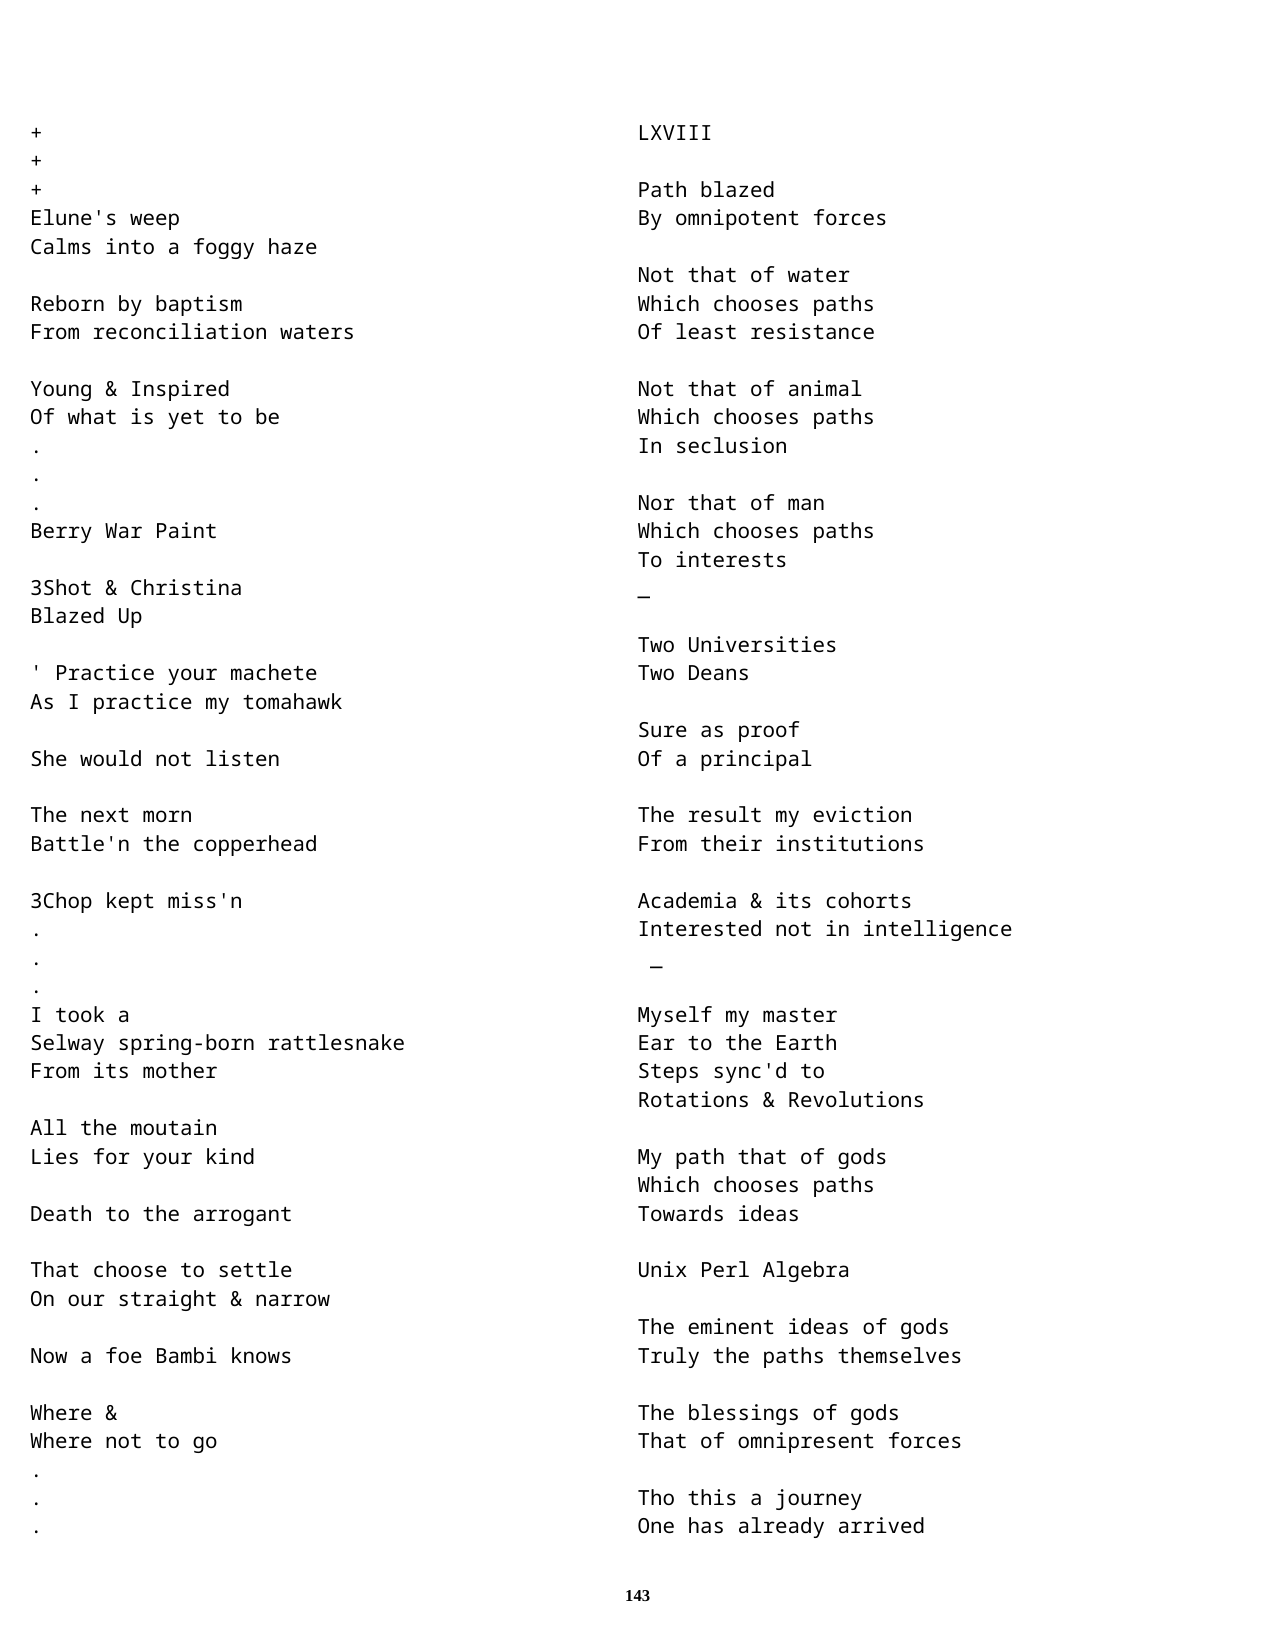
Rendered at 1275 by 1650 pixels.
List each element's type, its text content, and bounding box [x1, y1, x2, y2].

text She would not listen [30, 744, 637, 772]
text Nor that of man [637, 488, 1245, 516]
text Path blazed [637, 175, 1245, 203]
text Now a foe Bambi knows [30, 1341, 637, 1369]
text Calms into a foggy haze [30, 232, 637, 260]
text Steps sync'd to [637, 1057, 1245, 1085]
text Reborn by baptism [30, 289, 637, 317]
text . [30, 914, 637, 943]
text + [30, 147, 637, 175]
text All the moutain [30, 1113, 637, 1142]
text Blazed Up [30, 602, 637, 630]
text Unix Perl Algebra [637, 1256, 1245, 1284]
text Of a principal [637, 744, 1245, 772]
text As I practice my tomahawk [30, 687, 637, 715]
text Where & [30, 1398, 637, 1426]
text . [30, 1455, 637, 1483]
text Interested not in intelligence [637, 914, 1245, 943]
text I took a [30, 1000, 637, 1028]
text Which chooses paths [637, 516, 1245, 545]
text Which chooses paths [637, 402, 1245, 431]
text . [30, 1483, 637, 1512]
text That of omnipresent forces [637, 1426, 1245, 1455]
text Tho this a journey [637, 1483, 1245, 1512]
text Of what is yet to be [30, 402, 637, 431]
text Truly the paths themselves [637, 1341, 1245, 1369]
text + [30, 175, 637, 203]
text Lies for your kind [30, 1142, 637, 1170]
text To interests [637, 545, 1245, 573]
text . [30, 488, 637, 516]
text Where not to go [30, 1426, 637, 1455]
text Elune's weep [30, 203, 637, 232]
text That choose to settle [30, 1256, 637, 1284]
text . [30, 943, 637, 971]
text _ [637, 573, 1245, 602]
text My path that of gods [637, 1142, 1245, 1170]
text The eminent ideas of gods [637, 1312, 1245, 1341]
text + [30, 118, 637, 147]
text Ear to the Earth [637, 1028, 1245, 1057]
text Not that of water [637, 260, 1245, 289]
text The result my eviction [637, 801, 1245, 829]
text LXVIII [637, 118, 1245, 147]
text On our straight & narrow [30, 1284, 637, 1312]
text One has already arrived [637, 1512, 1245, 1540]
text Death to the arrogant [30, 1199, 637, 1227]
text Sure as proof [637, 715, 1245, 744]
text Berry War Paint [30, 516, 637, 545]
text Myself my master [637, 1000, 1245, 1028]
text Academia & its cohorts [637, 886, 1245, 914]
text In seclusion [637, 431, 1245, 459]
text Battle'n the copperhead [30, 829, 637, 857]
text Young & Inspired [30, 374, 637, 402]
text From its mother [30, 1057, 637, 1085]
text Not that of animal [637, 374, 1245, 402]
text Rotations & Revolutions [637, 1085, 1245, 1113]
text 3Chop kept miss'n [30, 886, 637, 914]
text . [30, 459, 637, 488]
text Towards ideas [637, 1199, 1245, 1227]
text The next morn [30, 801, 637, 829]
text From their institutions [637, 829, 1245, 857]
text Selway spring-born rattlesnake [30, 1028, 637, 1057]
text . [30, 1512, 637, 1540]
text Which chooses paths [637, 1170, 1245, 1199]
text _ [637, 943, 1245, 971]
text From reconciliation waters [30, 317, 637, 346]
text Two Deans [637, 658, 1245, 687]
text The blessings of gods [637, 1398, 1245, 1426]
text By omnipotent forces [637, 203, 1245, 232]
text Which chooses paths [637, 289, 1245, 317]
text . [30, 431, 637, 459]
text Of least resistance [637, 317, 1245, 346]
text Two Universities [637, 630, 1245, 658]
text ' Practice your machete [30, 658, 637, 687]
text 3Shot & Christina [30, 573, 637, 602]
text . [30, 971, 637, 1000]
